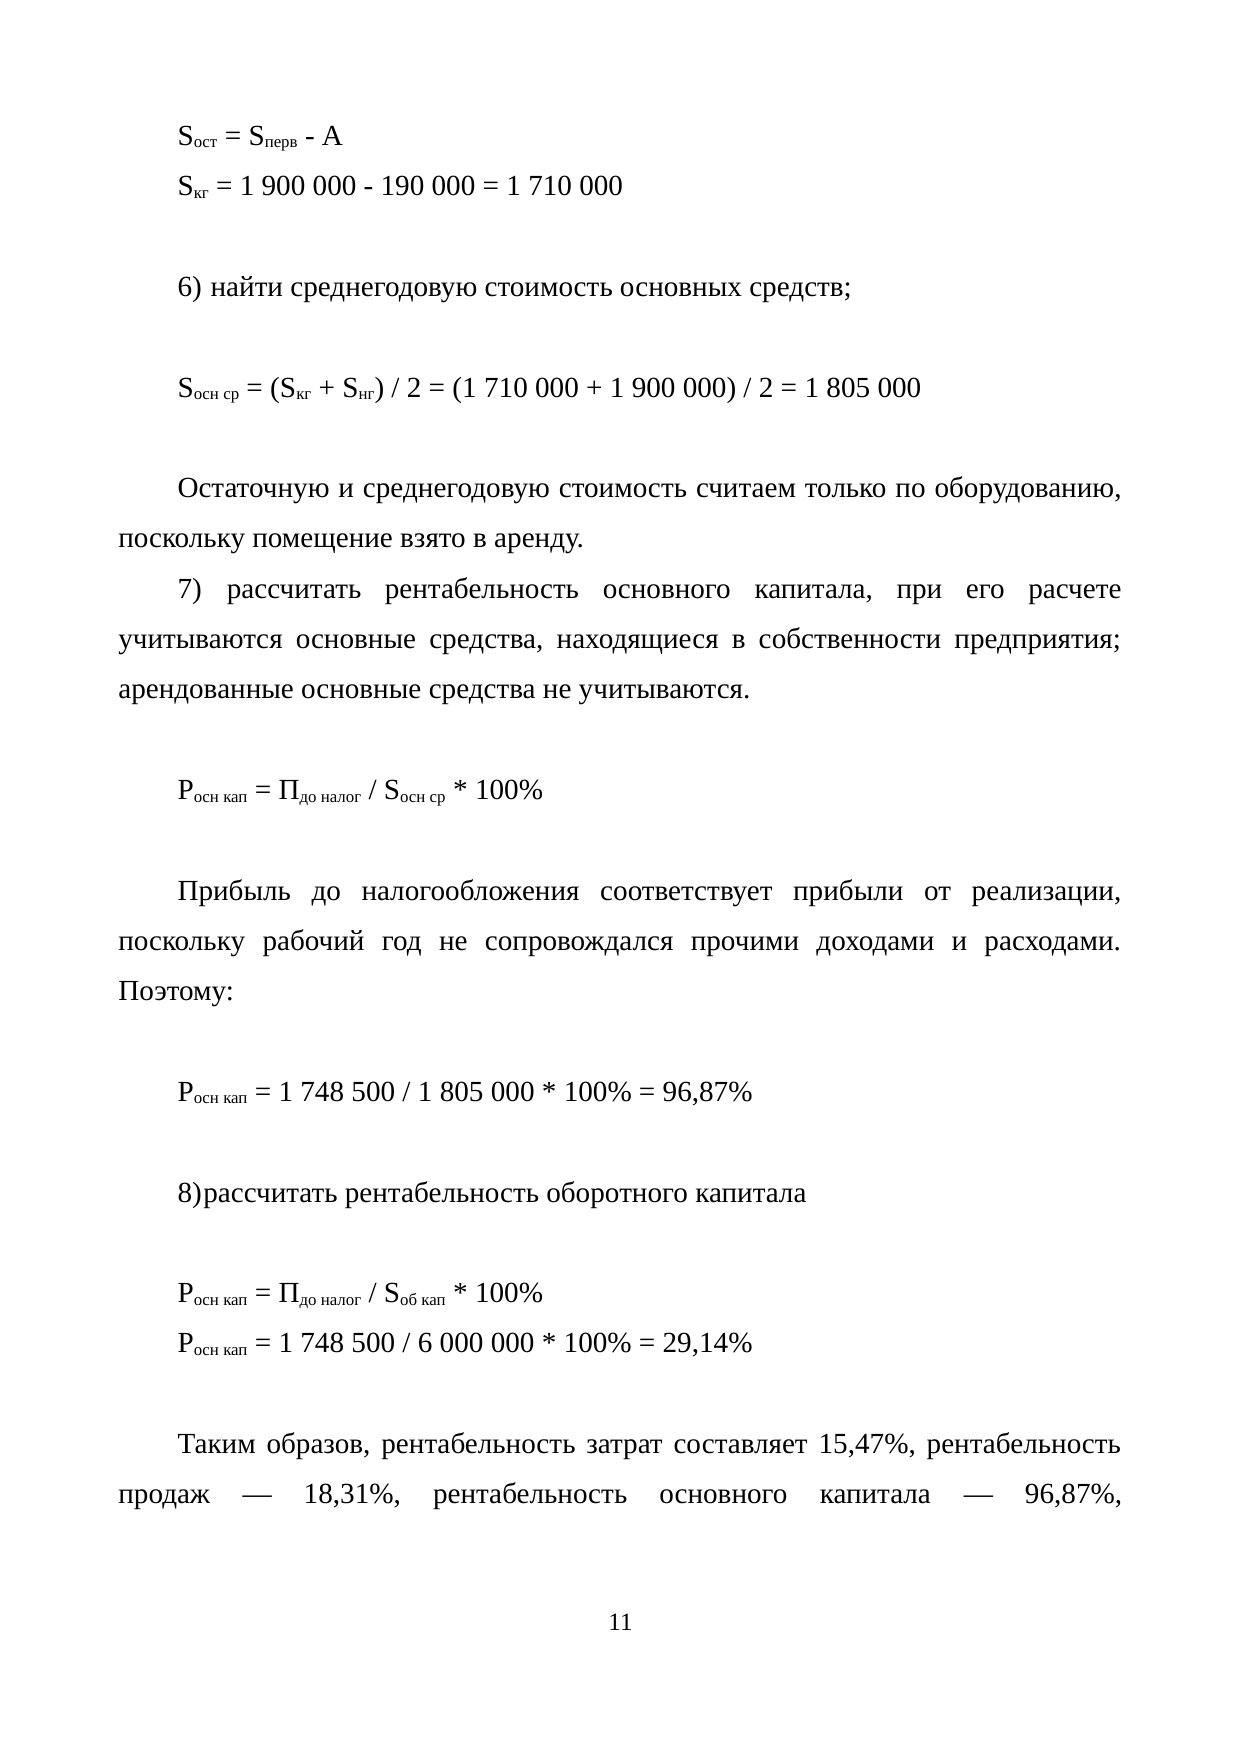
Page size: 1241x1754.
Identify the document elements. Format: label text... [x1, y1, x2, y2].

text Прибыль до налогообложения соответствует прибыли от реализации, поскольку рабочий год не сопровождался прочими доходами и расходами. Поэтому: [118, 873, 1122, 1007]
list найти среднегодовую стоимость основных средств; [118, 269, 1122, 303]
text Росн кап = Пдо налог / Sосн ср * 100% [118, 772, 1122, 806]
text Остаточную и среднегодовую стоимость считаем только по оборудованию, поскольку помещение взято в аренду. [118, 470, 1122, 554]
text Росн кап = Пдо налог / Sоб кап * 100% [118, 1275, 1122, 1309]
list рассчитать рентабельность оборотного капитала [118, 1175, 1122, 1208]
list рассчитать рентабельность основного капитала, при его расчете учитываются основные средства, находящиеся в собственности предприятия; арендованные основные средства не учитываются. [118, 571, 1122, 705]
text Таким образов, рентабельность затрат составляет 15,47%, рентабельность продаж — 18,31%, рентабельность основного капитала — 96,87%, [118, 1426, 1122, 1510]
text Росн кап = 1 748 500 / 1 805 000 * 100% = 96,87% [118, 1074, 1122, 1108]
text Sкг = 1 900 000 - 190 000 = 1 710 000 [118, 168, 1122, 202]
text Sост = Sперв - А [118, 118, 1122, 152]
text Sосн ср = (Sкг + Sнг) / 2 = (1 710 000 + 1 900 000) / 2 = 1 805 000 [118, 370, 1122, 403]
text Росн кап = 1 748 500 / 6 000 000 * 100% = 29,14% [118, 1326, 1122, 1359]
